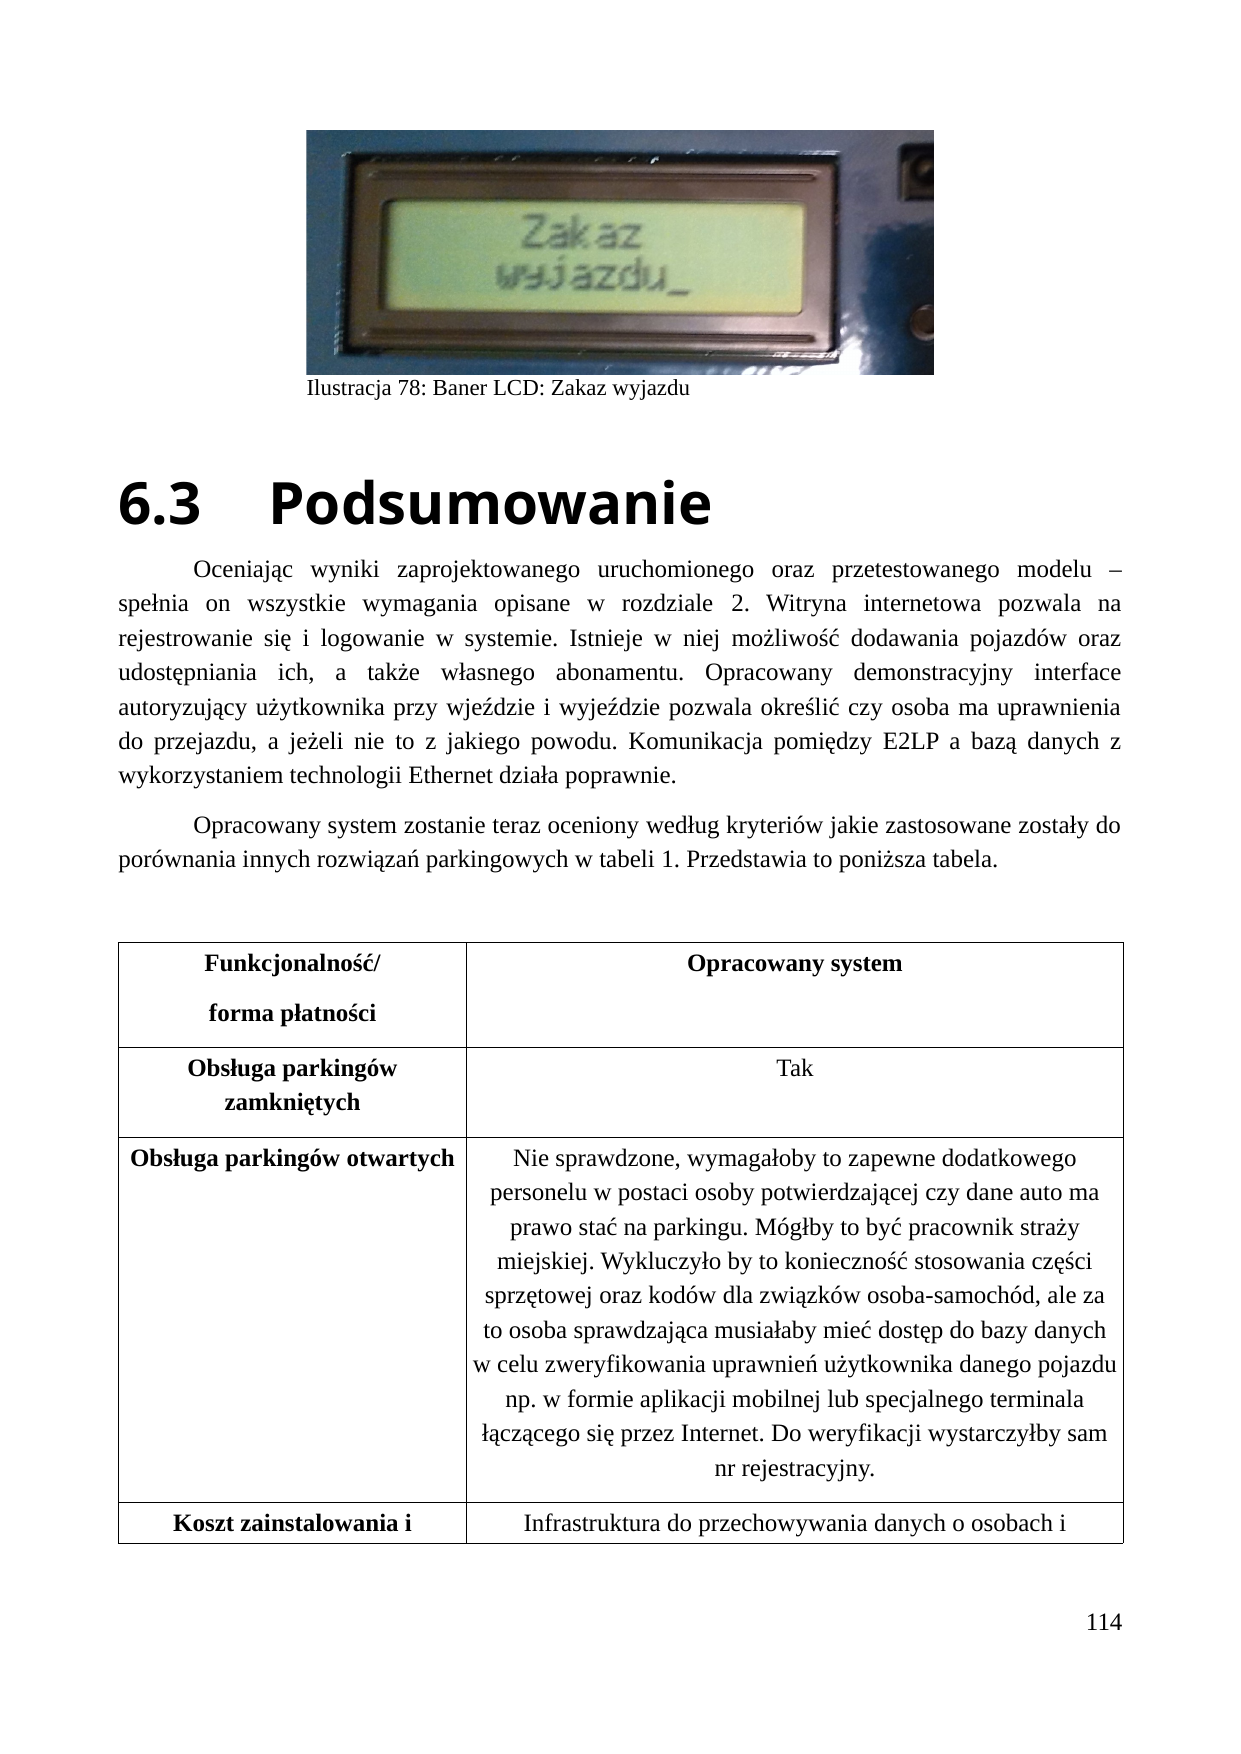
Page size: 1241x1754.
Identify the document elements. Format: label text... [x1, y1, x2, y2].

text Opracowany system zostanie teraz oceniony według kryteriów jakie zastosowane zostały do porównania innych rozwiązań parkingowych w tabeli 1. Przedstawia to poniższa tabela. [118, 810, 1122, 873]
table_cell Koszt zainstalowania i [119, 1503, 466, 1543]
picture [306, 130, 934, 375]
table_cell Infrastruktura do przechowywania danych o osobach i [467, 1503, 1123, 1543]
text Ilustracja 78: Baner LCD: Zakaz wyjazdu [306, 375, 934, 401]
table_cell Obsługa parkingów zamkniętych [119, 1048, 466, 1136]
table_cell Nie sprawdzone, wymagałoby to zapewne dodatkowego personelu w postaci osoby potwierdzającej czy dane auto ma prawo stać na parkingu. Mógłby to być pracownik straży miejskiej. Wykluczyło by to konieczność stosowania części sprzętowej oraz kodów dla związków osoba-samochód, ale za to osoba sprawdzająca musiałaby mieć dostęp do bazy danych w celu zweryfikowania uprawnień użytkownika danego pojazdu np. w formie aplikacji mobilnej lub specjalnego terminala łączącego się przez Internet. Do weryfikacji wystarczyłby sam nr rejestracyjny. [467, 1138, 1123, 1502]
table_header Opracowany system [467, 943, 1123, 1047]
subtitle Podsumowanie [118, 462, 1122, 541]
table_cell Tak [467, 1048, 1123, 1136]
text Oceniając wyniki zaprojektowanego uruchomionego oraz przetestowanego modelu – spełnia on wszystkie wymagania opisane w rozdziale 2. Witryna internetowa pozwala na rejestrowanie się i logowanie w systemie. Istnieje w niej możliwość dodawania pojazdów oraz udostępniania ich, a także własnego abonamentu. Opracowany demonstracyjny interface autoryzujący użytkownika przy wjeździe i wyjeździe pozwala określić czy osoba ma uprawnienia do przejazdu, a jeżeli nie to z jakiego powodu. Komunikacja pomiędzy E2LP a bazą danych z wykorzystaniem technologii Ethernet działa poprawnie. [118, 554, 1122, 789]
table_cell Obsługa parkingów otwartych [119, 1138, 466, 1502]
table_header Funkcjonalność/ forma płatności [119, 943, 466, 1047]
